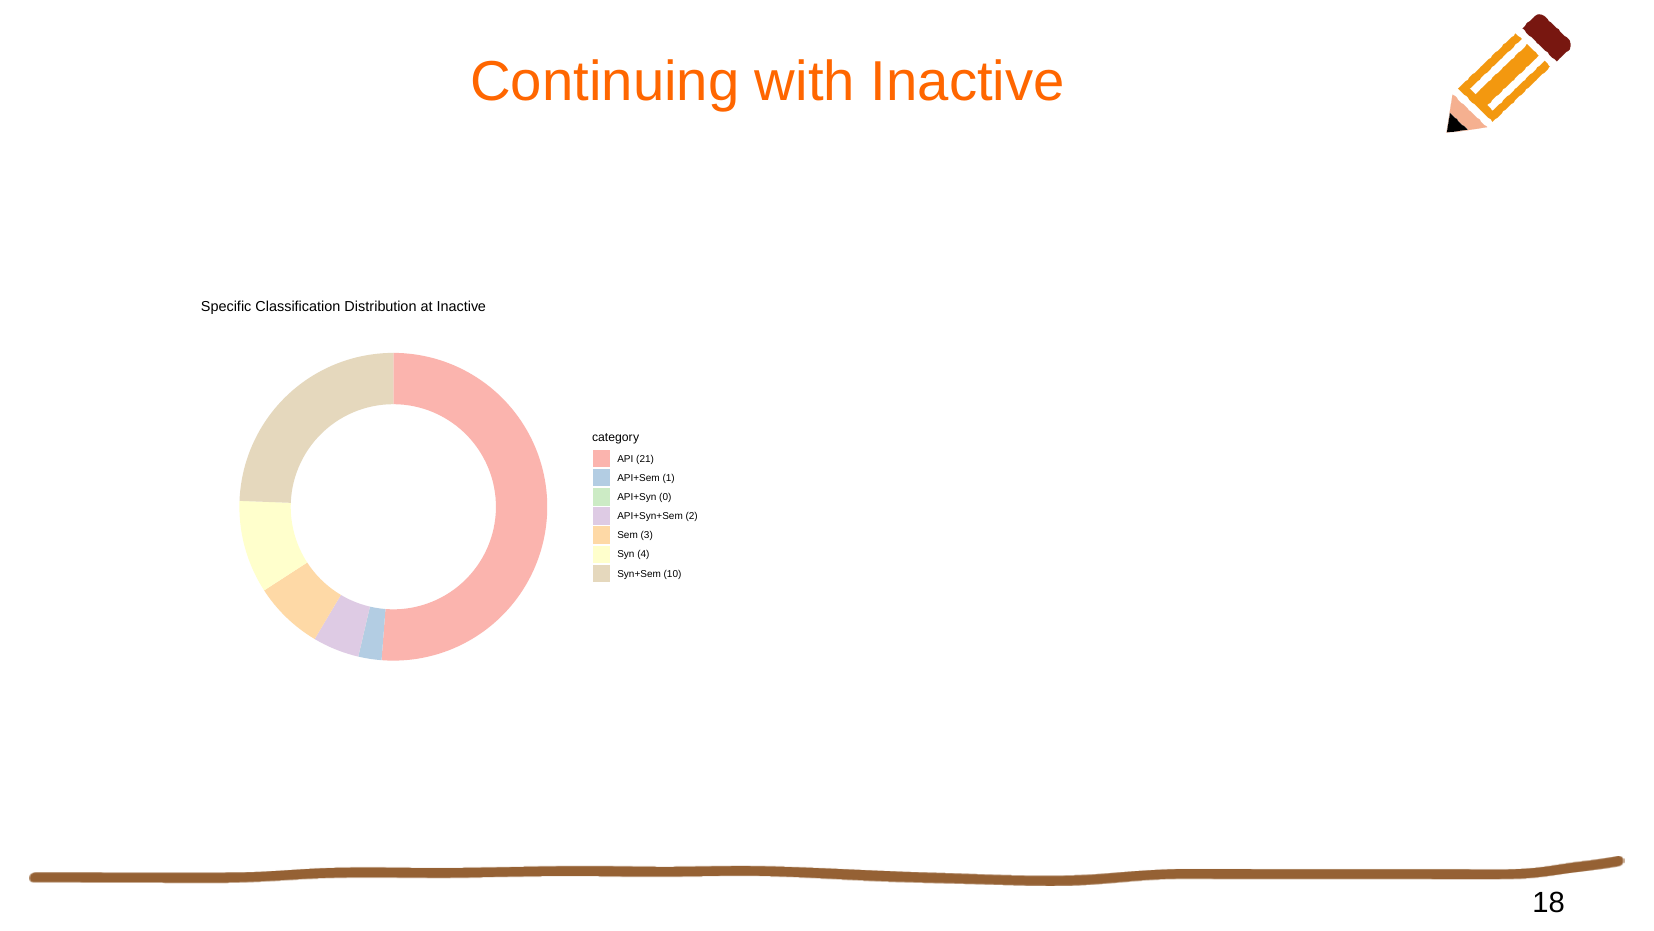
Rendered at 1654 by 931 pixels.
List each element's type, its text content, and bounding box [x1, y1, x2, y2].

title Continuing with Inactive [88, 29, 1447, 133]
picture [29, 856, 1625, 886]
picture [88, 295, 809, 700]
picture [1446, 14, 1571, 133]
